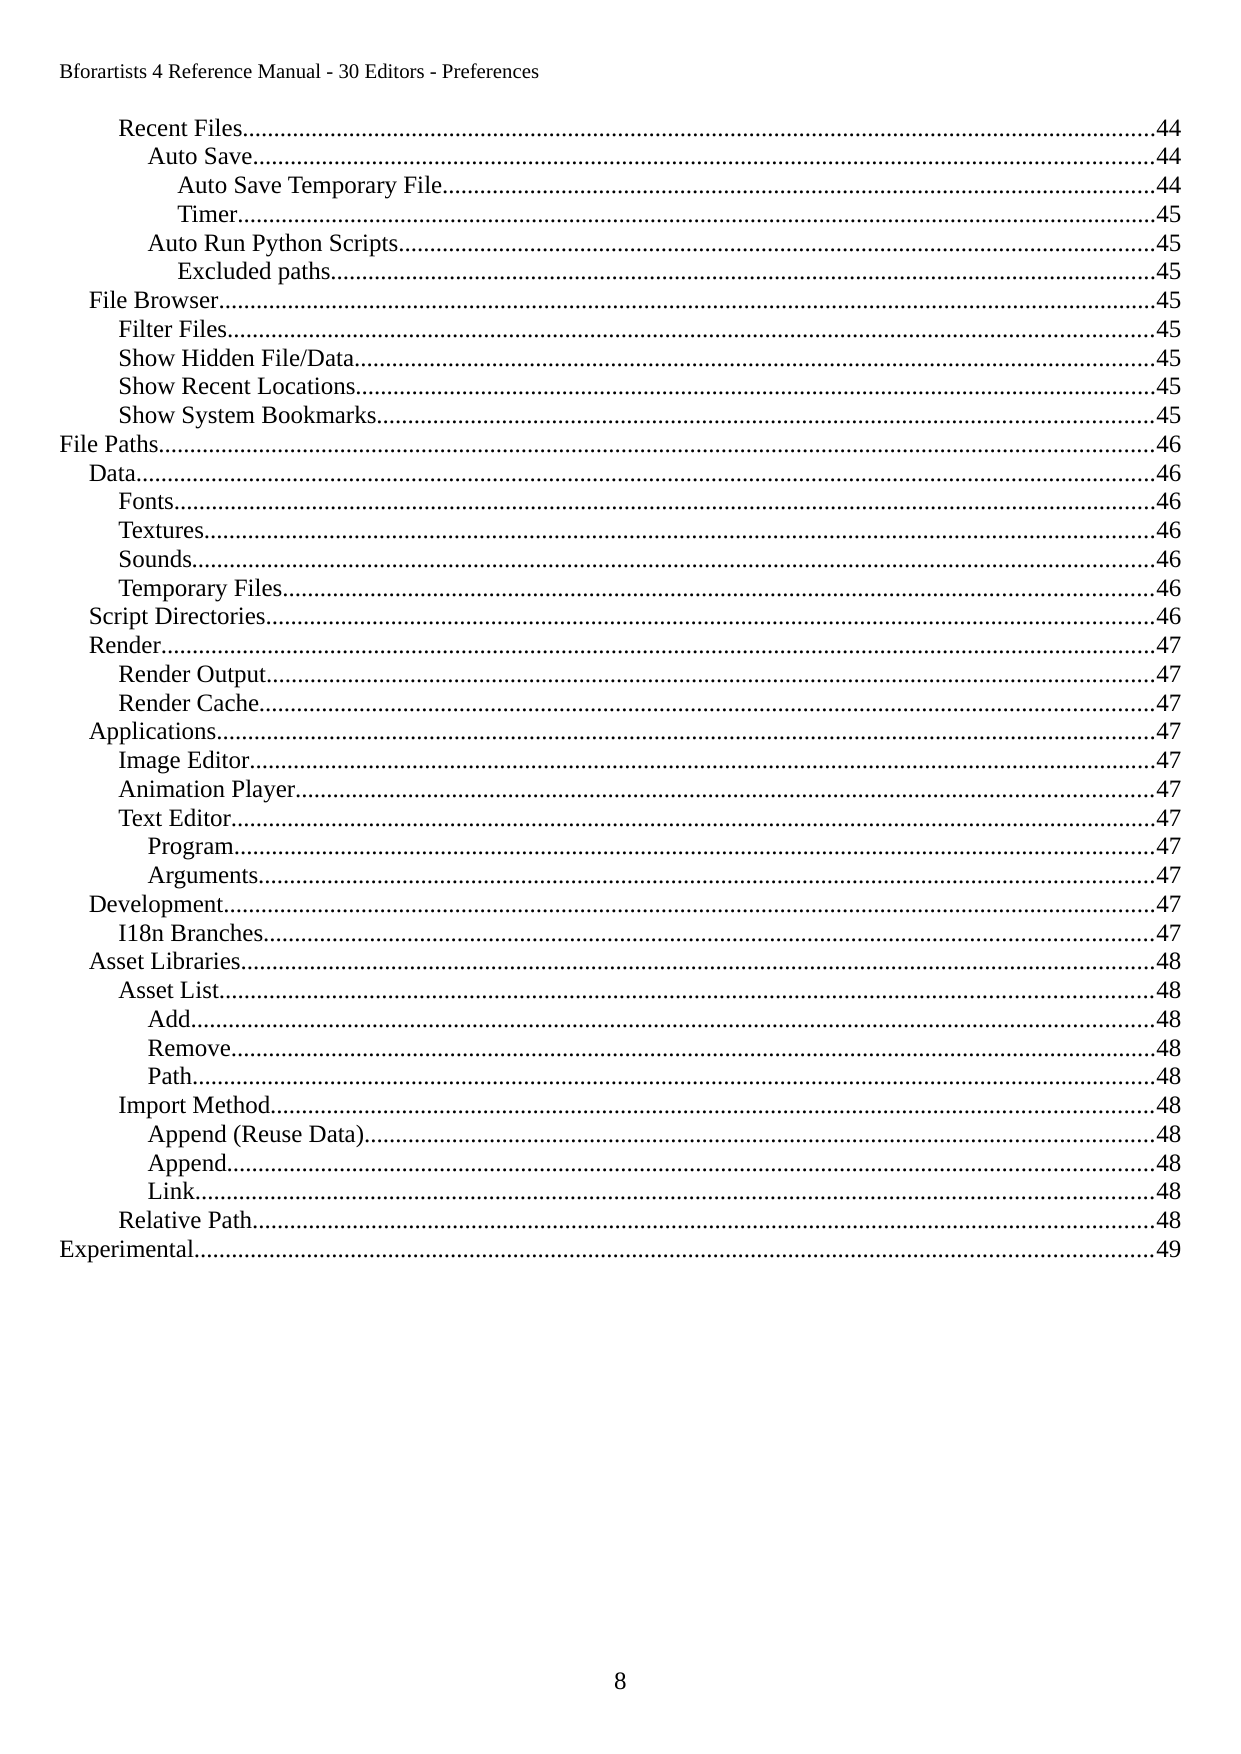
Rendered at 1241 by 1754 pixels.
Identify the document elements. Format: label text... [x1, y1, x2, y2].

text Add 48 [147, 1004, 1181, 1033]
text Auto Save Temporary File 44 [177, 170, 1181, 199]
text Link 48 [147, 1176, 1181, 1205]
text Show System Bookmarks 45 [118, 400, 1181, 429]
text Animation Player 47 [118, 774, 1181, 803]
text Recent Files 44 [118, 113, 1181, 141]
text Render 47 [88, 630, 1181, 659]
text Render Cache 47 [118, 688, 1181, 716]
text Development 47 [88, 889, 1181, 918]
text Image Editor 47 [118, 745, 1181, 774]
text File Browser 45 [88, 285, 1181, 314]
text Temporary Files 46 [118, 573, 1181, 601]
text Sounds 46 [118, 544, 1181, 573]
text Append (Reuse Data) 48 [147, 1119, 1181, 1148]
text Asset List 48 [118, 975, 1181, 1004]
text File Paths 46 [59, 429, 1181, 458]
text Show Hidden File/Data 45 [118, 343, 1181, 371]
text Excluded paths 45 [177, 256, 1181, 285]
text Textures 46 [118, 515, 1181, 544]
text Experimental 49 [59, 1234, 1181, 1263]
text Script Directories 46 [88, 601, 1181, 630]
text Program 47 [147, 831, 1181, 860]
text I18n Branches 47 [118, 918, 1181, 946]
text Render Output 47 [118, 659, 1181, 688]
text Remove 48 [147, 1033, 1181, 1061]
text Auto Run Python Scripts 45 [147, 228, 1181, 256]
text Applications 47 [88, 716, 1181, 745]
text Data 46 [88, 458, 1181, 486]
text Filter Files 45 [118, 314, 1181, 343]
text Text Editor 47 [118, 803, 1181, 831]
text Auto Save 44 [147, 141, 1181, 170]
text Asset Libraries 48 [88, 946, 1181, 975]
text Show Recent Locations 45 [118, 371, 1181, 400]
text Path 48 [147, 1061, 1181, 1090]
text Relative Path 48 [118, 1205, 1181, 1234]
text Arguments 47 [147, 860, 1181, 889]
text Import Method 48 [118, 1090, 1181, 1119]
text Append 48 [147, 1148, 1181, 1176]
text Fonts 46 [118, 486, 1181, 515]
text Timer 45 [177, 199, 1181, 228]
